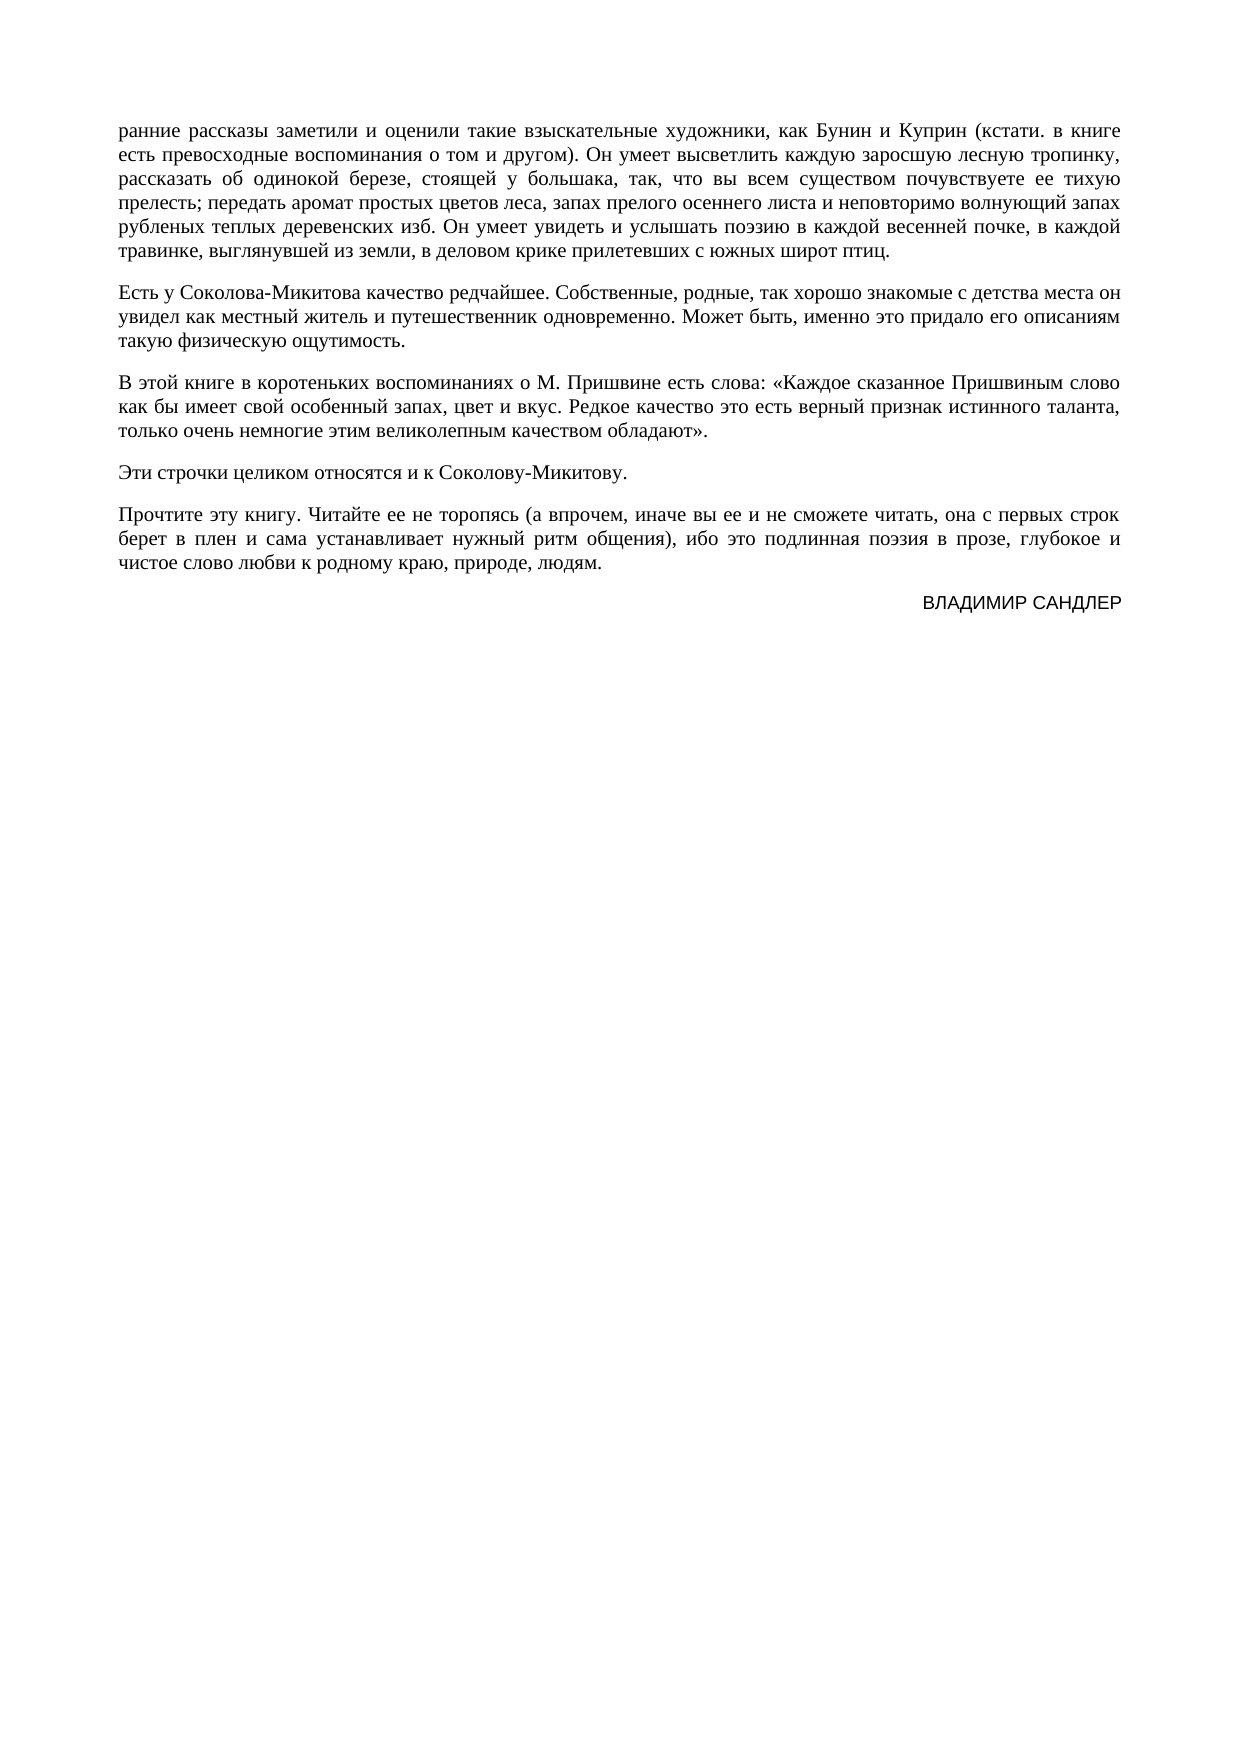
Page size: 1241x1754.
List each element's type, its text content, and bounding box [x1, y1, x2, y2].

text ВЛАДИМИР САНДЛЕР [118, 592, 1122, 613]
text Прочтите эту книгу. Читайте ее не торопясь (а впрочем, иначе вы ее и не сможете читать, она с первых строк берет в плен и сама устанавливает нужный ритм общения), ибо это подлинная поэзия в прозе, глубокое и чистое слово любви к родному краю, природе, людям. [118, 502, 1122, 574]
text Эти строчки целиком относятся и к Соколову-Микитову. [118, 460, 1122, 484]
text ранние рассказы заметили и оценили такие взыскательные художники, как Бунин и Куприн (кстати. в книге есть превосходные воспоминания о том и другом). Он умеет высветлить каждую заросшую лесную тропинку, рассказать об одинокой березе, стоящей у большака, так, что вы всем существом почувствуете ее тихую прелесть; передать аромат простых цветов леса, запах прелого осеннего листа и неповторимо волнующий запах рубленых теплых деревенских изб. Он умеет увидеть и услышать поэзию в каждой весенней почке, в каждой травинке, выглянувшей из земли, в деловом крике прилетевших с южных широт птиц. [118, 118, 1122, 262]
text В этой книге в коротеньких воспоминаниях о М. Пришвине есть слова: «Каждое сказанное Пришвиным слово как бы имеет свой особенный запах, цвет и вкус. Редкое качество это есть верный признак истинного таланта, только очень немногие этим великолепным качеством обладают». [118, 370, 1122, 442]
text Есть у Соколова-Микитова качество редчайшее. Собственные, родные, так хорошо знакомые с детства места он увидел как местный житель и путешественник одновременно. Может быть, именно это придало его описаниям такую физическую ощутимость. [118, 280, 1122, 352]
